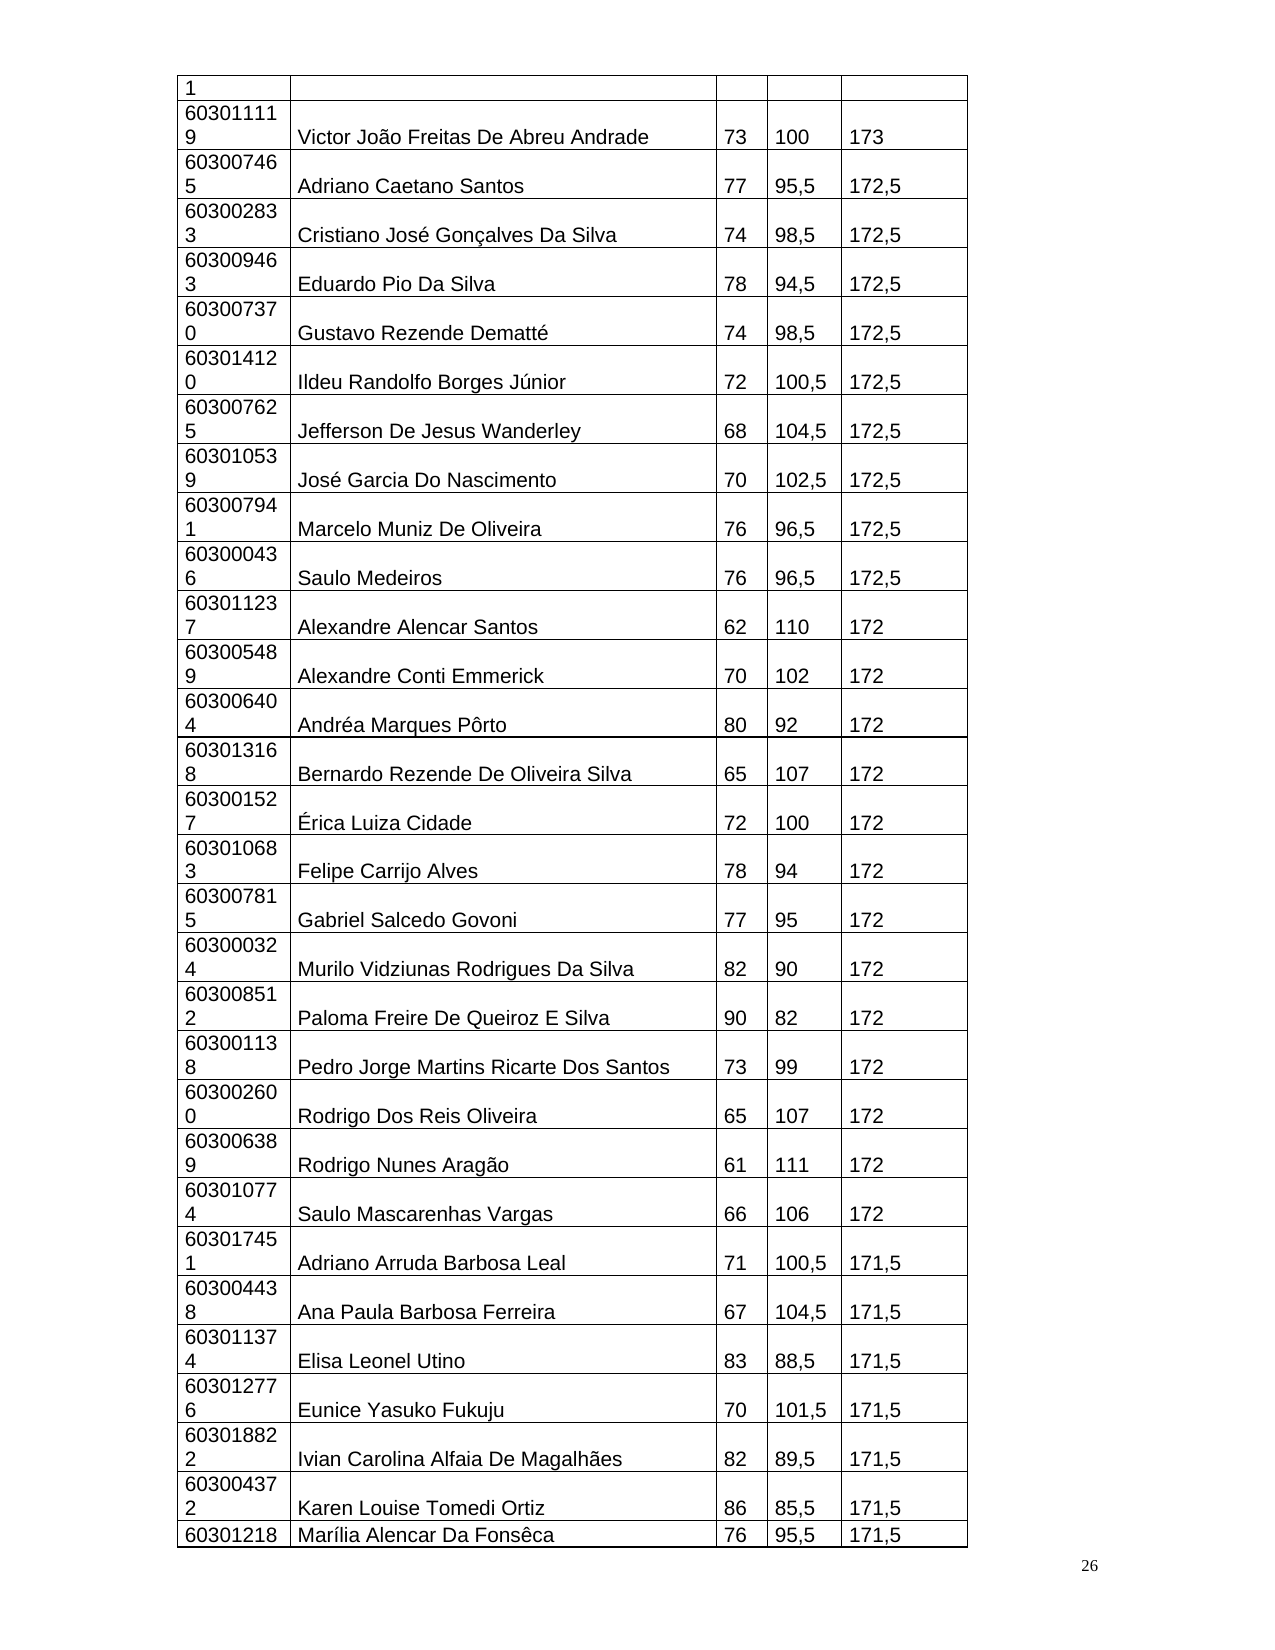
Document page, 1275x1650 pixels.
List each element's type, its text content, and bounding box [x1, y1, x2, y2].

table_cell 603010539 [178, 444, 290, 492]
table_cell 73 [717, 1031, 767, 1079]
table_cell 82 [717, 1423, 767, 1471]
table_cell 603013168 [178, 738, 290, 785]
table_cell 603000436 [178, 542, 290, 589]
table_cell 603010683 [178, 835, 290, 883]
table_cell 80 [717, 689, 767, 736]
table_cell 603006404 [178, 689, 290, 736]
table_cell 89,5 [768, 1423, 841, 1471]
table_cell Felipe Carrijo Alves [291, 835, 716, 883]
table_cell 171,5 [842, 1276, 967, 1324]
table_cell 172 [842, 1031, 967, 1079]
table_cell Saulo Mascarenhas Vargas [291, 1178, 716, 1226]
table_cell Bernardo Rezende De Oliveira Silva [291, 738, 716, 785]
table_cell 90 [768, 933, 841, 981]
table_cell 603004438 [178, 1276, 290, 1324]
table_cell 107 [768, 738, 841, 785]
table_cell 100 [768, 101, 841, 149]
table_cell Gustavo Rezende Dematté [291, 297, 716, 345]
table_cell 76 [717, 493, 767, 541]
table_cell 172,5 [842, 395, 967, 443]
table_cell 78 [717, 835, 767, 883]
table_cell 172,5 [842, 297, 967, 345]
table_cell 77 [717, 150, 767, 198]
table_cell 110 [768, 591, 841, 638]
table_cell 111 [768, 1129, 841, 1177]
table_cell 107 [768, 1080, 841, 1128]
table_cell 95,5 [768, 1521, 841, 1546]
table_cell 102,5 [768, 444, 841, 492]
table_cell 66 [717, 1178, 767, 1226]
table_cell 94,5 [768, 248, 841, 296]
table_cell Alexandre Alencar Santos [291, 591, 716, 638]
table_cell 90 [717, 982, 767, 1030]
table_cell 603011119 [178, 101, 290, 149]
table_cell [768, 76, 841, 100]
table_cell 92 [768, 689, 841, 736]
table_cell 603002600 [178, 1080, 290, 1128]
table_cell 86 [717, 1472, 767, 1520]
table_cell 70 [717, 1374, 767, 1422]
table_cell 172 [842, 591, 967, 638]
table_cell 171,5 [842, 1374, 967, 1422]
table_cell [717, 76, 767, 100]
table_cell 95 [768, 884, 841, 932]
table_cell Ana Paula Barbosa Ferreira [291, 1276, 716, 1324]
table_cell 603004372 [178, 1472, 290, 1520]
table_cell 172 [842, 1080, 967, 1128]
table_cell 172 [842, 835, 967, 883]
table_cell 172,5 [842, 199, 967, 247]
table_cell 172,5 [842, 150, 967, 198]
table_cell Karen Louise Tomedi Ortiz [291, 1472, 716, 1520]
table_cell 76 [717, 542, 767, 589]
table_cell Adriano Caetano Santos [291, 150, 716, 198]
table_cell 172 [842, 982, 967, 1030]
table_cell Paloma Freire De Queiroz E Silva [291, 982, 716, 1030]
table_cell Ildeu Randolfo Borges Júnior [291, 346, 716, 394]
table_cell Rodrigo Dos Reis Oliveira [291, 1080, 716, 1128]
table_cell 94 [768, 835, 841, 883]
table_cell 60301218 [178, 1521, 290, 1546]
table_cell 172 [842, 786, 967, 834]
table_cell 74 [717, 297, 767, 345]
table_cell Marcelo Muniz De Oliveira [291, 493, 716, 541]
table_cell Eduardo Pio Da Silva [291, 248, 716, 296]
table_cell Pedro Jorge Martins Ricarte Dos Santos [291, 1031, 716, 1079]
table_cell 100,5 [768, 346, 841, 394]
table_cell 603012776 [178, 1374, 290, 1422]
table_cell 72 [717, 786, 767, 834]
table_cell Elisa Leonel Utino [291, 1325, 716, 1373]
table_cell 173 [842, 101, 967, 149]
table_cell 603011237 [178, 591, 290, 638]
table_cell Victor João Freitas De Abreu Andrade [291, 101, 716, 149]
table_cell 82 [717, 933, 767, 981]
table_cell 100 [768, 786, 841, 834]
table_cell Murilo Vidziunas Rodrigues Da Silva [291, 933, 716, 981]
table_cell 71 [717, 1227, 767, 1275]
table_cell 171,5 [842, 1423, 967, 1471]
table_cell Jefferson De Jesus Wanderley [291, 395, 716, 443]
table_cell 603000324 [178, 933, 290, 981]
table_cell 603007370 [178, 297, 290, 345]
table_cell 68 [717, 395, 767, 443]
table_cell Adriano Arruda Barbosa Leal [291, 1227, 716, 1275]
table_cell 603001527 [178, 786, 290, 834]
table_cell 172 [842, 884, 967, 932]
table_cell 102 [768, 640, 841, 687]
table_cell 603014120 [178, 346, 290, 394]
table_cell 61 [717, 1129, 767, 1177]
table_cell 172 [842, 689, 967, 736]
table_cell 98,5 [768, 199, 841, 247]
table_cell Alexandre Conti Emmerick [291, 640, 716, 687]
table_cell 73 [717, 101, 767, 149]
table_cell Ivian Carolina Alfaia De Magalhães [291, 1423, 716, 1471]
table_cell 1 [178, 76, 290, 100]
table_cell 603006389 [178, 1129, 290, 1177]
table_cell 172,5 [842, 493, 967, 541]
table_cell Saulo Medeiros [291, 542, 716, 589]
table_cell José Garcia Do Nascimento [291, 444, 716, 492]
table_cell 95,5 [768, 150, 841, 198]
table_cell Gabriel Salcedo Govoni [291, 884, 716, 932]
table_cell 78 [717, 248, 767, 296]
table_cell 603009463 [178, 248, 290, 296]
table_cell 171,5 [842, 1325, 967, 1373]
table_cell 603002833 [178, 199, 290, 247]
table_cell 88,5 [768, 1325, 841, 1373]
table_cell 171,5 [842, 1472, 967, 1520]
table_cell 70 [717, 640, 767, 687]
table_cell 172 [842, 1129, 967, 1177]
table_cell Rodrigo Nunes Aragão [291, 1129, 716, 1177]
table_cell Eunice Yasuko Fukuju [291, 1374, 716, 1422]
table_cell 172,5 [842, 248, 967, 296]
table_cell 104,5 [768, 1276, 841, 1324]
table_cell 603007815 [178, 884, 290, 932]
table_cell 603017451 [178, 1227, 290, 1275]
table_cell 603007465 [178, 150, 290, 198]
table_cell Érica Luiza Cidade [291, 786, 716, 834]
table_cell 603001138 [178, 1031, 290, 1079]
table_cell 98,5 [768, 297, 841, 345]
table_cell 96,5 [768, 493, 841, 541]
table_cell 603008512 [178, 982, 290, 1030]
table_cell 603005489 [178, 640, 290, 687]
table_cell 74 [717, 199, 767, 247]
table_cell 96,5 [768, 542, 841, 589]
table_cell 99 [768, 1031, 841, 1079]
table_cell 65 [717, 738, 767, 785]
table_cell 76 [717, 1521, 767, 1546]
table_cell [842, 76, 967, 100]
table_cell 85,5 [768, 1472, 841, 1520]
table_cell 82 [768, 982, 841, 1030]
table_cell 83 [717, 1325, 767, 1373]
table_cell 101,5 [768, 1374, 841, 1422]
table_cell 603011374 [178, 1325, 290, 1373]
table_cell Andréa Marques Pôrto [291, 689, 716, 736]
table_cell 603007625 [178, 395, 290, 443]
table_cell 67 [717, 1276, 767, 1324]
table_cell 171,5 [842, 1227, 967, 1275]
table_cell Marília Alencar Da Fonsêca [291, 1521, 716, 1546]
table_cell 172 [842, 738, 967, 785]
table_cell 70 [717, 444, 767, 492]
table_cell 100,5 [768, 1227, 841, 1275]
table_cell 106 [768, 1178, 841, 1226]
table_cell 172 [842, 640, 967, 687]
table_cell 603010774 [178, 1178, 290, 1226]
table_cell 72 [717, 346, 767, 394]
table_cell 172 [842, 1178, 967, 1226]
table_cell 603018822 [178, 1423, 290, 1471]
table_cell 603007941 [178, 493, 290, 541]
table_cell Cristiano José Gonçalves Da Silva [291, 199, 716, 247]
table_cell 172,5 [842, 542, 967, 589]
table_cell 172,5 [842, 444, 967, 492]
table_cell [291, 76, 716, 100]
table_cell 77 [717, 884, 767, 932]
table_cell 172 [842, 933, 967, 981]
table_cell 104,5 [768, 395, 841, 443]
table_cell 62 [717, 591, 767, 638]
table_cell 65 [717, 1080, 767, 1128]
table_cell 172,5 [842, 346, 967, 394]
table_cell 171,5 [842, 1521, 967, 1546]
